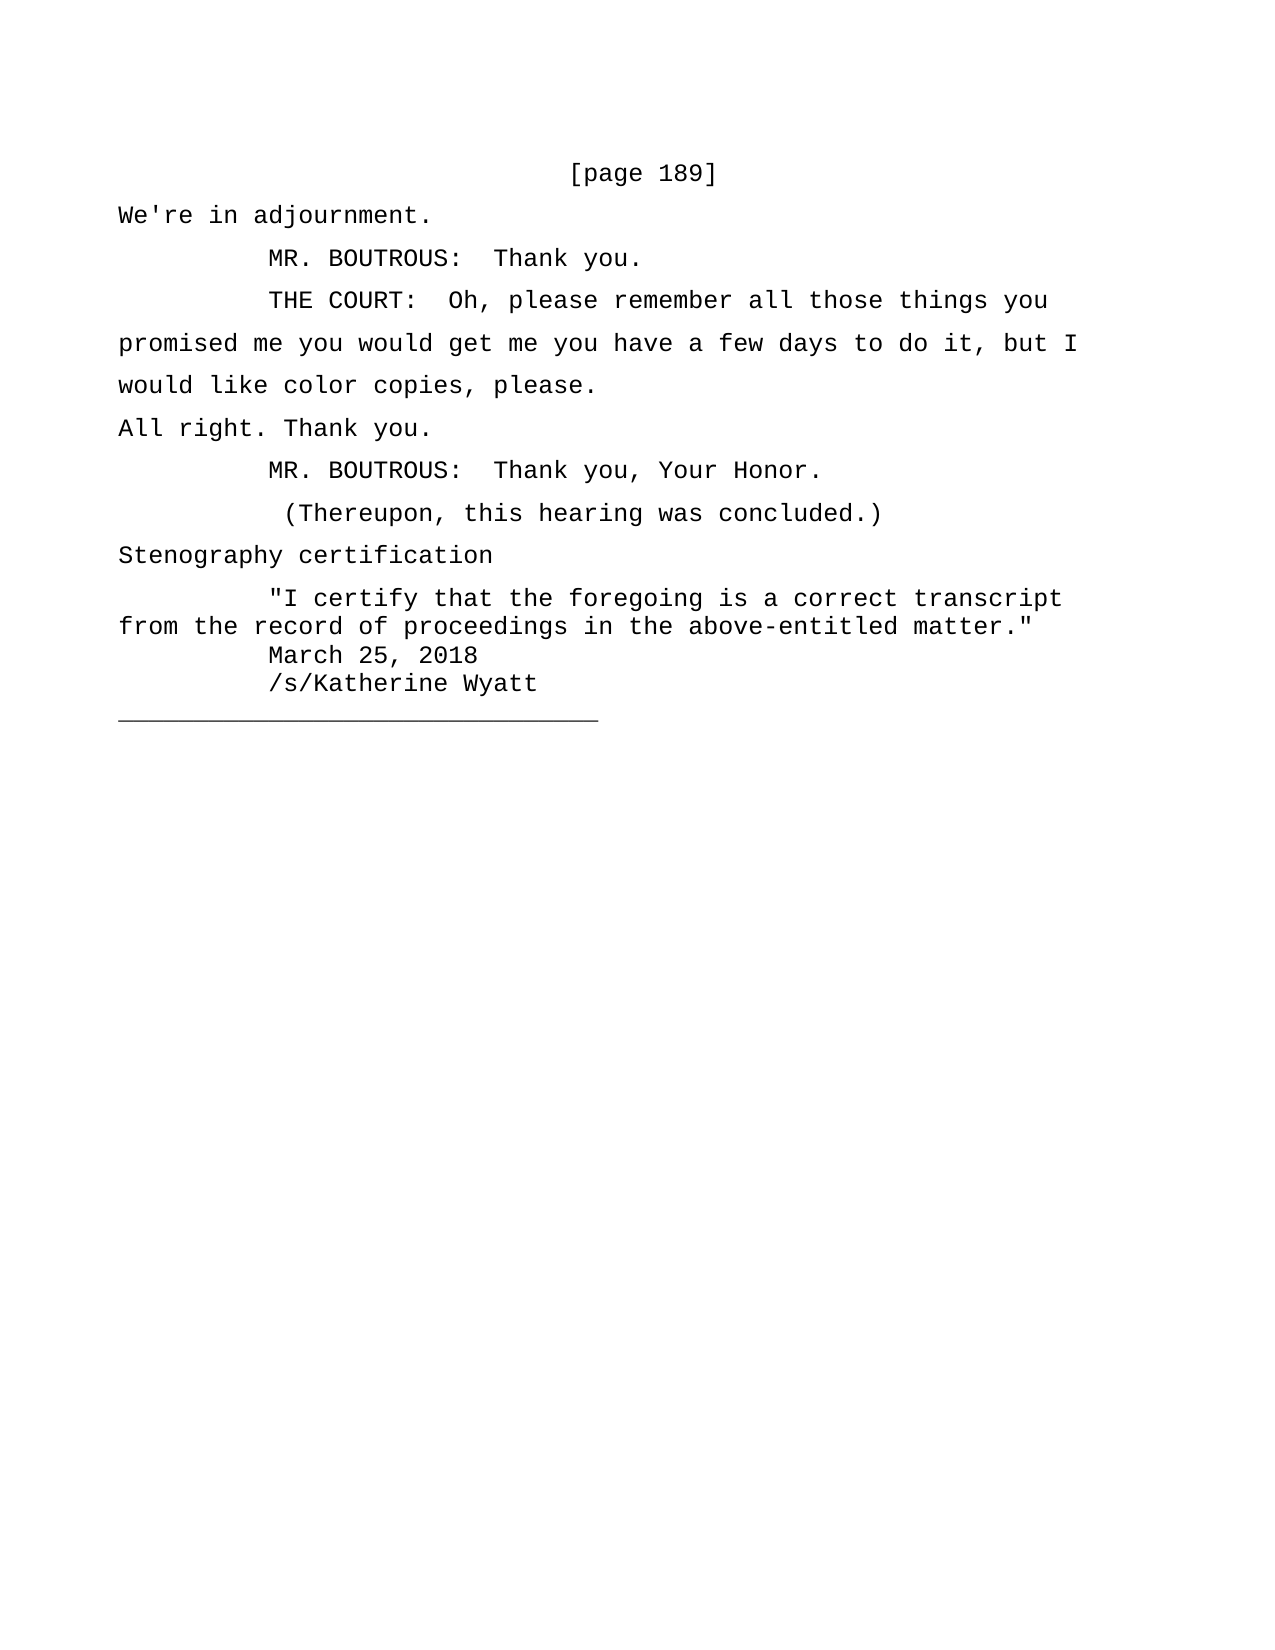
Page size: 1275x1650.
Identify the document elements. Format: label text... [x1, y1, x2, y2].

text [page 189] [118, 161, 1157, 189]
text /s/Katherine Wyatt [118, 671, 1157, 699]
text promised me you would get me you have a few days to do it, but I [118, 331, 1157, 359]
text (Thereupon, this hearing was concluded.) [118, 501, 1157, 529]
text ________________________________ [118, 699, 1157, 727]
text "I certify that the foregoing is a correct transcript [118, 586, 1157, 614]
text We're in adjournment. [118, 203, 1157, 231]
text All right. Thank you. [118, 416, 1157, 444]
text March 25, 2018 [118, 642, 1157, 671]
text MR. BOUTROUS: Thank you, Your Honor. [118, 458, 1157, 486]
text from the record of proceedings in the above-entitled matter." [118, 614, 1157, 642]
text would like color copies, please. [118, 373, 1157, 401]
text THE COURT: Oh, please remember all those things you [118, 288, 1157, 316]
text Stenography certification [118, 543, 1157, 571]
text MR. BOUTROUS: Thank you. [118, 246, 1157, 274]
